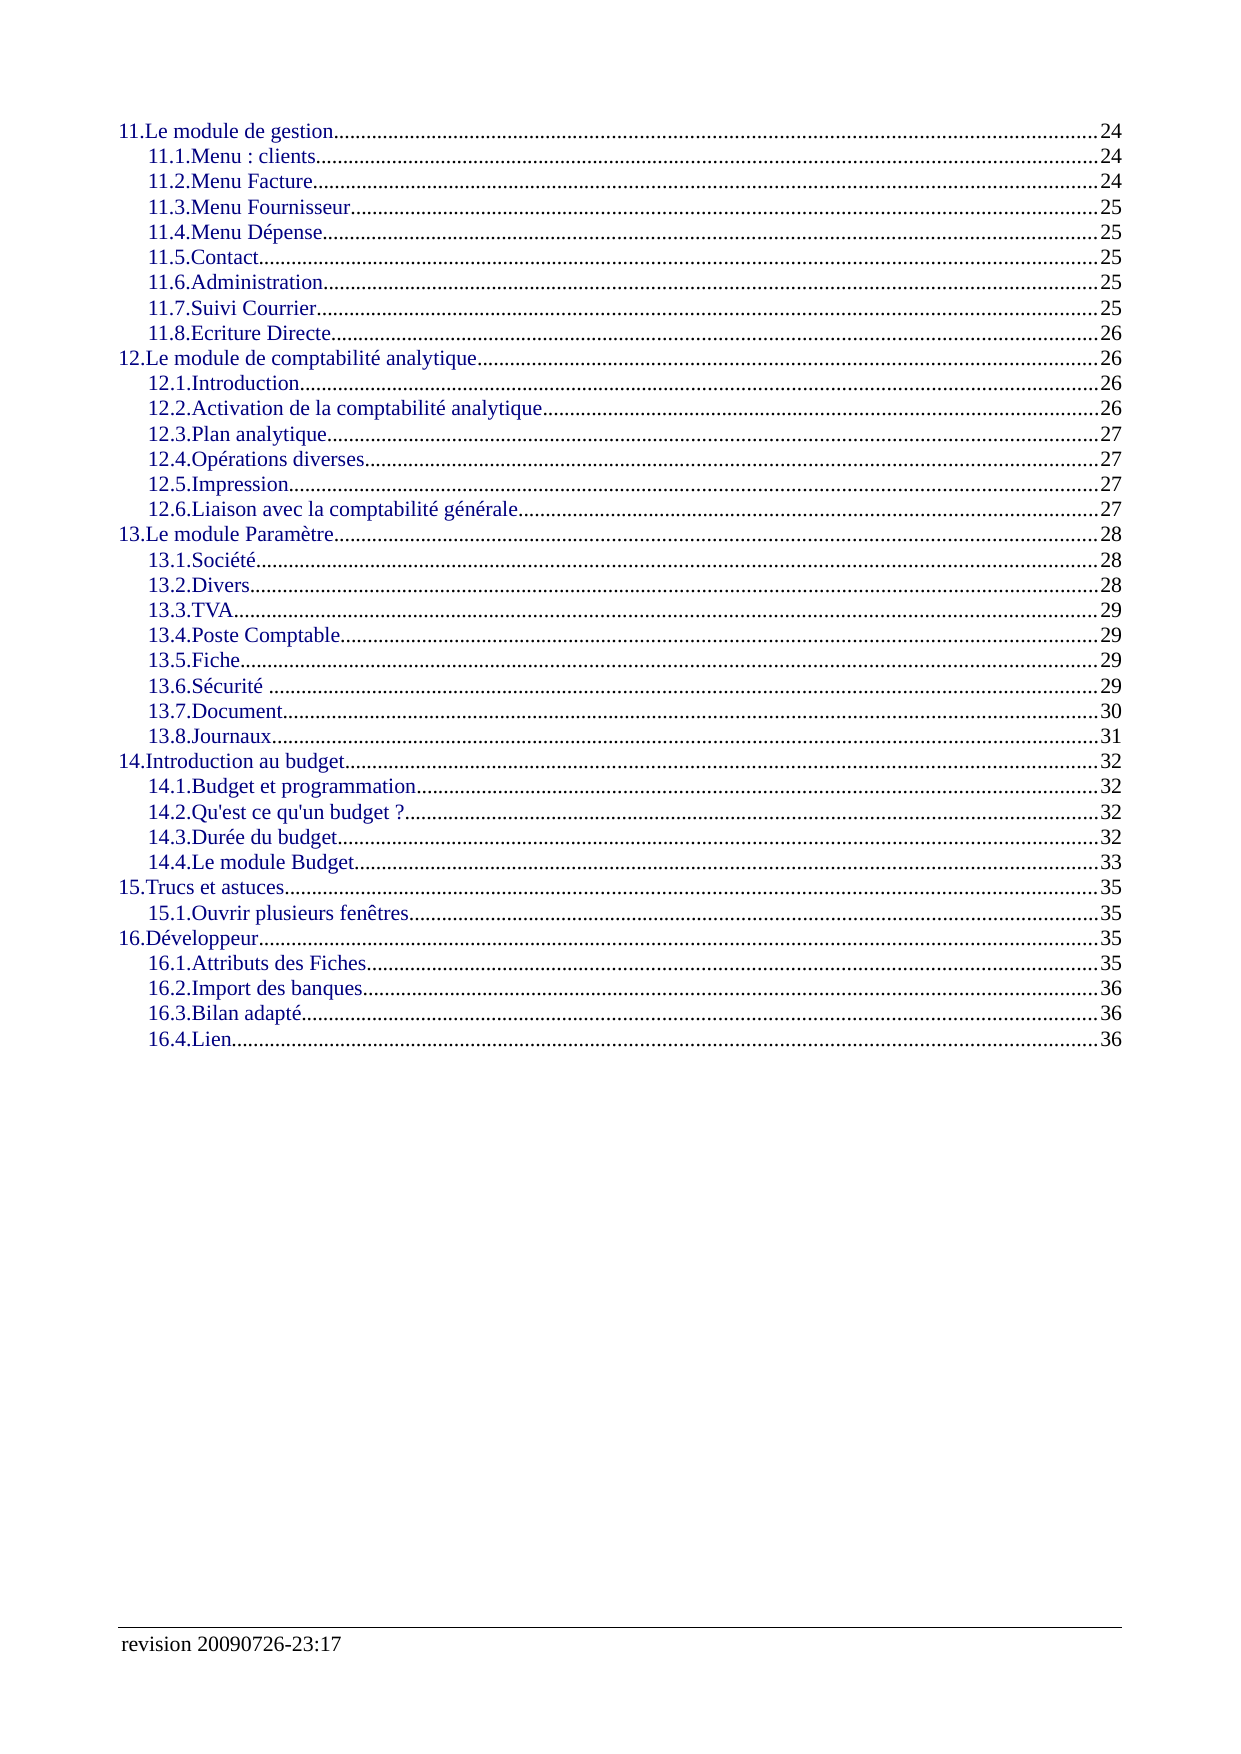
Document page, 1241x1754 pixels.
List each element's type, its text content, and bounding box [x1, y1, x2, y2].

text 13.5.Fiche 29 [148, 647, 1122, 673]
text 14.4.Le module Budget 33 [148, 849, 1122, 874]
text 11.1.Menu : clients 24 [148, 143, 1122, 168]
text 15.Trucs et astuces 35 [118, 874, 1122, 899]
text 13.6.Sécurité 29 [148, 673, 1122, 698]
text 11.8.Ecriture Directe 26 [148, 320, 1122, 345]
text 14.1.Budget et programmation 32 [148, 773, 1122, 799]
text 16.2.Import des banques 36 [148, 975, 1122, 1000]
text 11.Le module de gestion 24 [118, 118, 1122, 143]
text 14.Introduction au budget 32 [118, 748, 1122, 773]
text 13.7.Document 30 [148, 698, 1122, 723]
text 13.1.Société 28 [148, 547, 1122, 572]
text 14.3.Durée du budget 32 [148, 824, 1122, 849]
text 16.1.Attributs des Fiches 35 [148, 950, 1122, 975]
text 11.4.Menu Dépense 25 [148, 219, 1122, 244]
text 12.5.Impression 27 [148, 471, 1122, 496]
text 16.4.Lien 36 [148, 1026, 1122, 1051]
text 11.5.Contact 25 [148, 244, 1122, 269]
text 16.3.Bilan adapté 36 [148, 1000, 1122, 1026]
text 11.6.Administration 25 [148, 269, 1122, 294]
text 12.3.Plan analytique 27 [148, 421, 1122, 446]
text 12.6.Liaison avec la comptabilité générale 27 [148, 496, 1122, 521]
text 16.Développeur 35 [118, 925, 1122, 950]
text 12.4.Opérations diverses 27 [148, 446, 1122, 471]
text 12.1.Introduction 26 [148, 370, 1122, 395]
text 11.2.Menu Facture 24 [148, 168, 1122, 194]
text 15.1.Ouvrir plusieurs fenêtres 35 [148, 899, 1122, 925]
text 13.3.TVA 29 [148, 597, 1122, 622]
text 11.3.Menu Fournisseur 25 [148, 194, 1122, 219]
text 13.Le module Paramètre 28 [118, 521, 1122, 547]
text 14.2.Qu'est ce qu'un budget ? 32 [148, 799, 1122, 824]
text 12.2.Activation de la comptabilité analytique 26 [148, 395, 1122, 421]
text 13.4.Poste Comptable 29 [148, 622, 1122, 647]
text 12.Le module de comptabilité analytique 26 [118, 345, 1122, 370]
text 13.8.Journaux 31 [148, 723, 1122, 748]
text 13.2.Divers 28 [148, 572, 1122, 597]
text 11.7.Suivi Courrier 25 [148, 294, 1122, 320]
